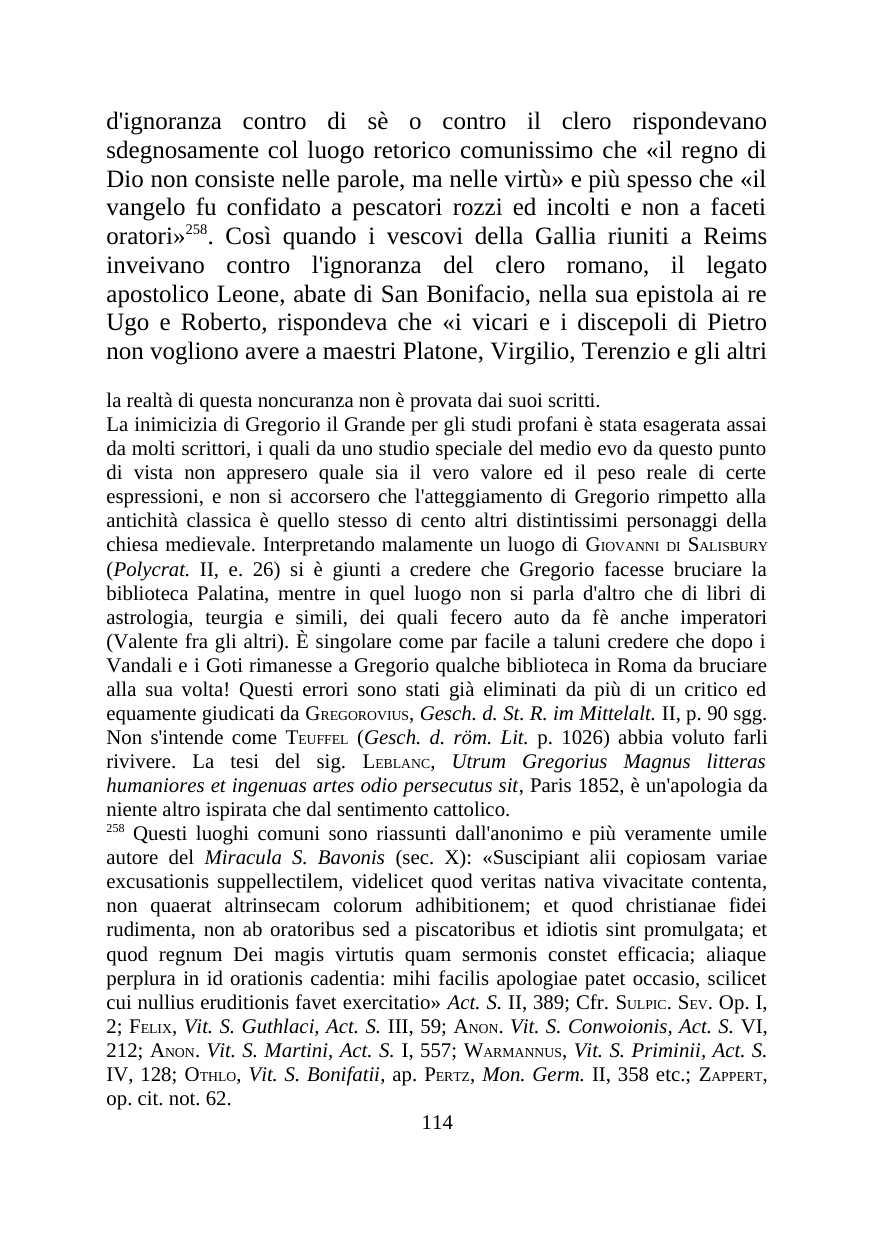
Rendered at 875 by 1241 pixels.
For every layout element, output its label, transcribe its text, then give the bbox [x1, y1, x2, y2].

text la realtà di questa noncuranza non è provata dai suoi scritti. [106, 388, 768, 412]
text d'ignoranza contro di sè o contro il clero rispondevano sdegnosamente col luogo retorico comunissimo che «il regno di Dio non consiste nelle parole, ma nelle virtù» e più spesso che «il vangelo fu confidato a pescatori rozzi ed incolti e non a faceti oratori». Così quando i vescovi della Gallia riuniti a Reims inveivano contro l'ignoranza del clero romano, il legato apostolico Leone, abate di San Bonifacio, nella sua epistola ai re Ugo e Roberto, rispondeva che «i vicari e i discepoli di Pietro non vogliono avere a maestri Platone, Virgilio, Terenzio e gli altri [106, 106, 768, 365]
text Questi luoghi comuni sono riassunti dall'anonimo e più veramente umile autore del Miracula S. Bavonis (sec. X): «Suscipiant alii copiosam variae excusationis suppellectilem, videlicet quod veritas nativa vivacitate contenta, non quaerat altrinsecam colorum adhibitionem; et quod christianae fidei rudimenta, non ab oratoribus sed a piscatoribus et idiotis sint promulgata; et quod regnum Dei magis virtutis quam sermonis constet efficacia; aliaque perplura in id orationis cadentia: mihi facilis apologiae patet occasio, scilicet cui nullius eruditionis favet exercitatio» Act. S. II, 389; Cfr. Sulpic. Sev. Op. I, 2; Felix, Vit. S. Guthlaci, Act. S. III, 59; Anon. Vit. S. Conwoionis, Act. S. VI, 212; Anon. Vit. S. Martini, Act. S. I, 557; Warmannus, Vit. S. Priminii, Act. S. IV, 128; Othlo, Vit. S. Bonifatii, ap. Pertz, Mon. Germ. II, 358 etc.; Zappert, op. cit. not. 62. [106, 821, 768, 1110]
text La inimicizia di Gregorio il Grande per gli studi profani è stata esagerata assai da molti scrittori, i quali da uno studio speciale del medio evo da questo punto di vista non appresero quale sia il vero valore ed il peso reale di certe espressioni, e non si accorsero che l'atteggiamento di Gregorio rimpetto alla antichità classica è quello stesso di cento altri distintissimi personaggi della chiesa medievale. Interpretando malamente un luogo di Giovanni di Salisbury (Polycrat. II, e. 26) si è giunti a credere che Gregorio facesse bruciare la biblioteca Palatina, mentre in quel luogo non si parla d'altro che di libri di astrologia, teurgia e simili, dei quali fecero auto da fè anche imperatori (Valente fra gli altri). È singolare come par facile a taluni credere che dopo i Vandali e i Goti rimanesse a Gregorio qualche biblioteca in Roma da bruciare alla sua volta! Questi errori sono stati già eliminati da più di un critico ed equamente giudicati da Gregorovius, Gesch. d. St. R. im Mittelalt. II, p. 90 sgg. Non s'intende come Teuffel (Gesch. d. röm. Lit. p. 1026) abbia voluto farli rivivere. La tesi del sig. Leblanc, Utrum Gregorius Magnus litteras humaniores et ingenuas artes odio persecutus sit, Paris 1852, è un'apologia da niente altro ispirata che dal sentimento cattolico. [106, 412, 768, 821]
